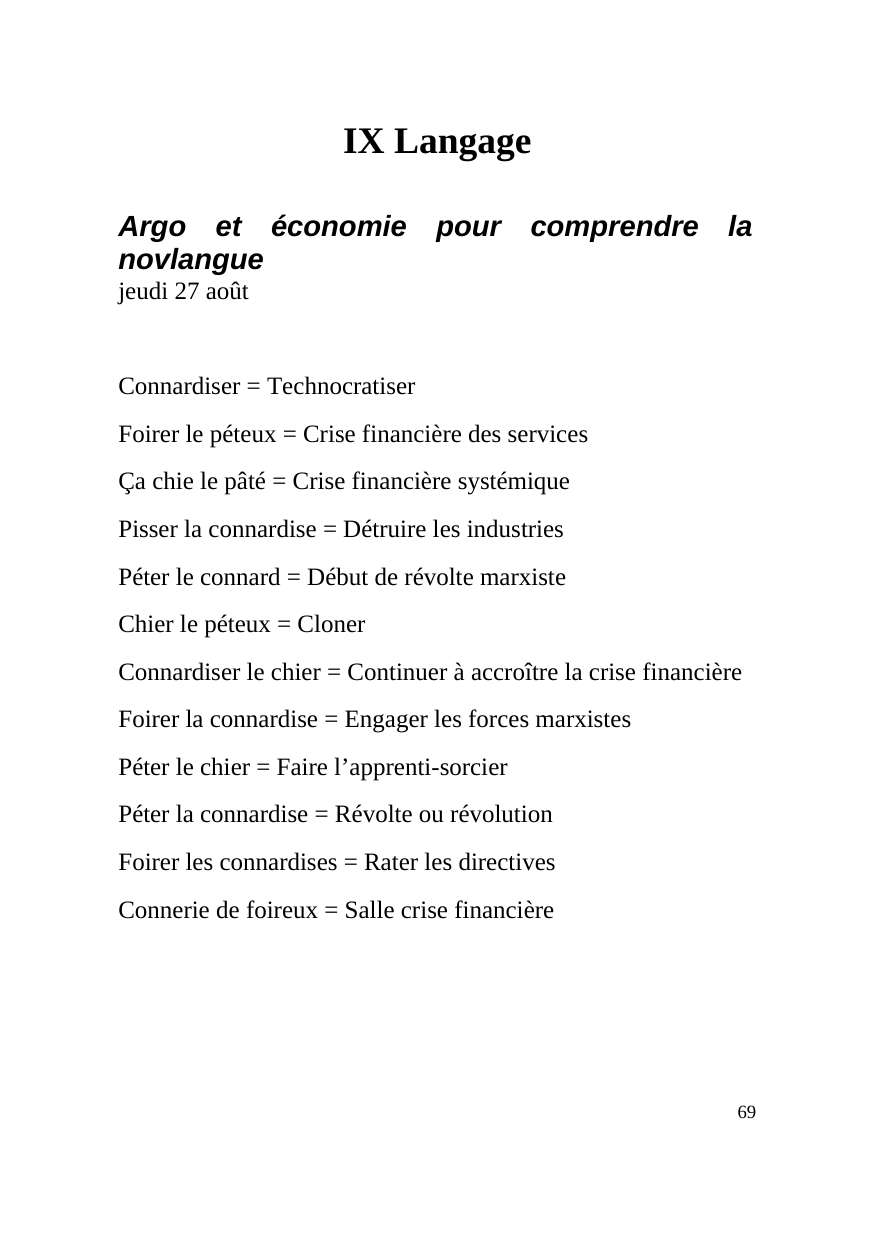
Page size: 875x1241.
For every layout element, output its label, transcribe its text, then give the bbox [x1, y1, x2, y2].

text Pisser la connardise = Détruire les industries [118, 514, 756, 543]
text Péter le connard = Début de révolte marxiste [118, 562, 756, 590]
text Foirer le péteux = Crise financière des services [118, 419, 756, 447]
text Péter la connardise = Révolte ou révolution [118, 799, 756, 828]
text Connardiser le chier = Continuer à accroître la crise financière [118, 657, 756, 686]
text Connardiser = Technocratiser [118, 371, 756, 400]
subtitle Argo et économie pour comprendre la novlangue [118, 209, 756, 276]
text Ça chie le pâté = Crise financière systémique [118, 466, 756, 495]
text Connerie de foireux = Salle crise financière [118, 895, 756, 923]
text Foirer la connardise = Engager les forces marxistes [118, 704, 756, 733]
text Chier le péteux = Cloner [118, 609, 756, 638]
text Péter le chier = Faire l’apprenti-sorcier [118, 752, 756, 781]
text jeudi 27 août [118, 276, 756, 305]
subtitle IX Langage [118, 118, 756, 161]
text Foirer les connardises = Rater les directives [118, 847, 756, 876]
